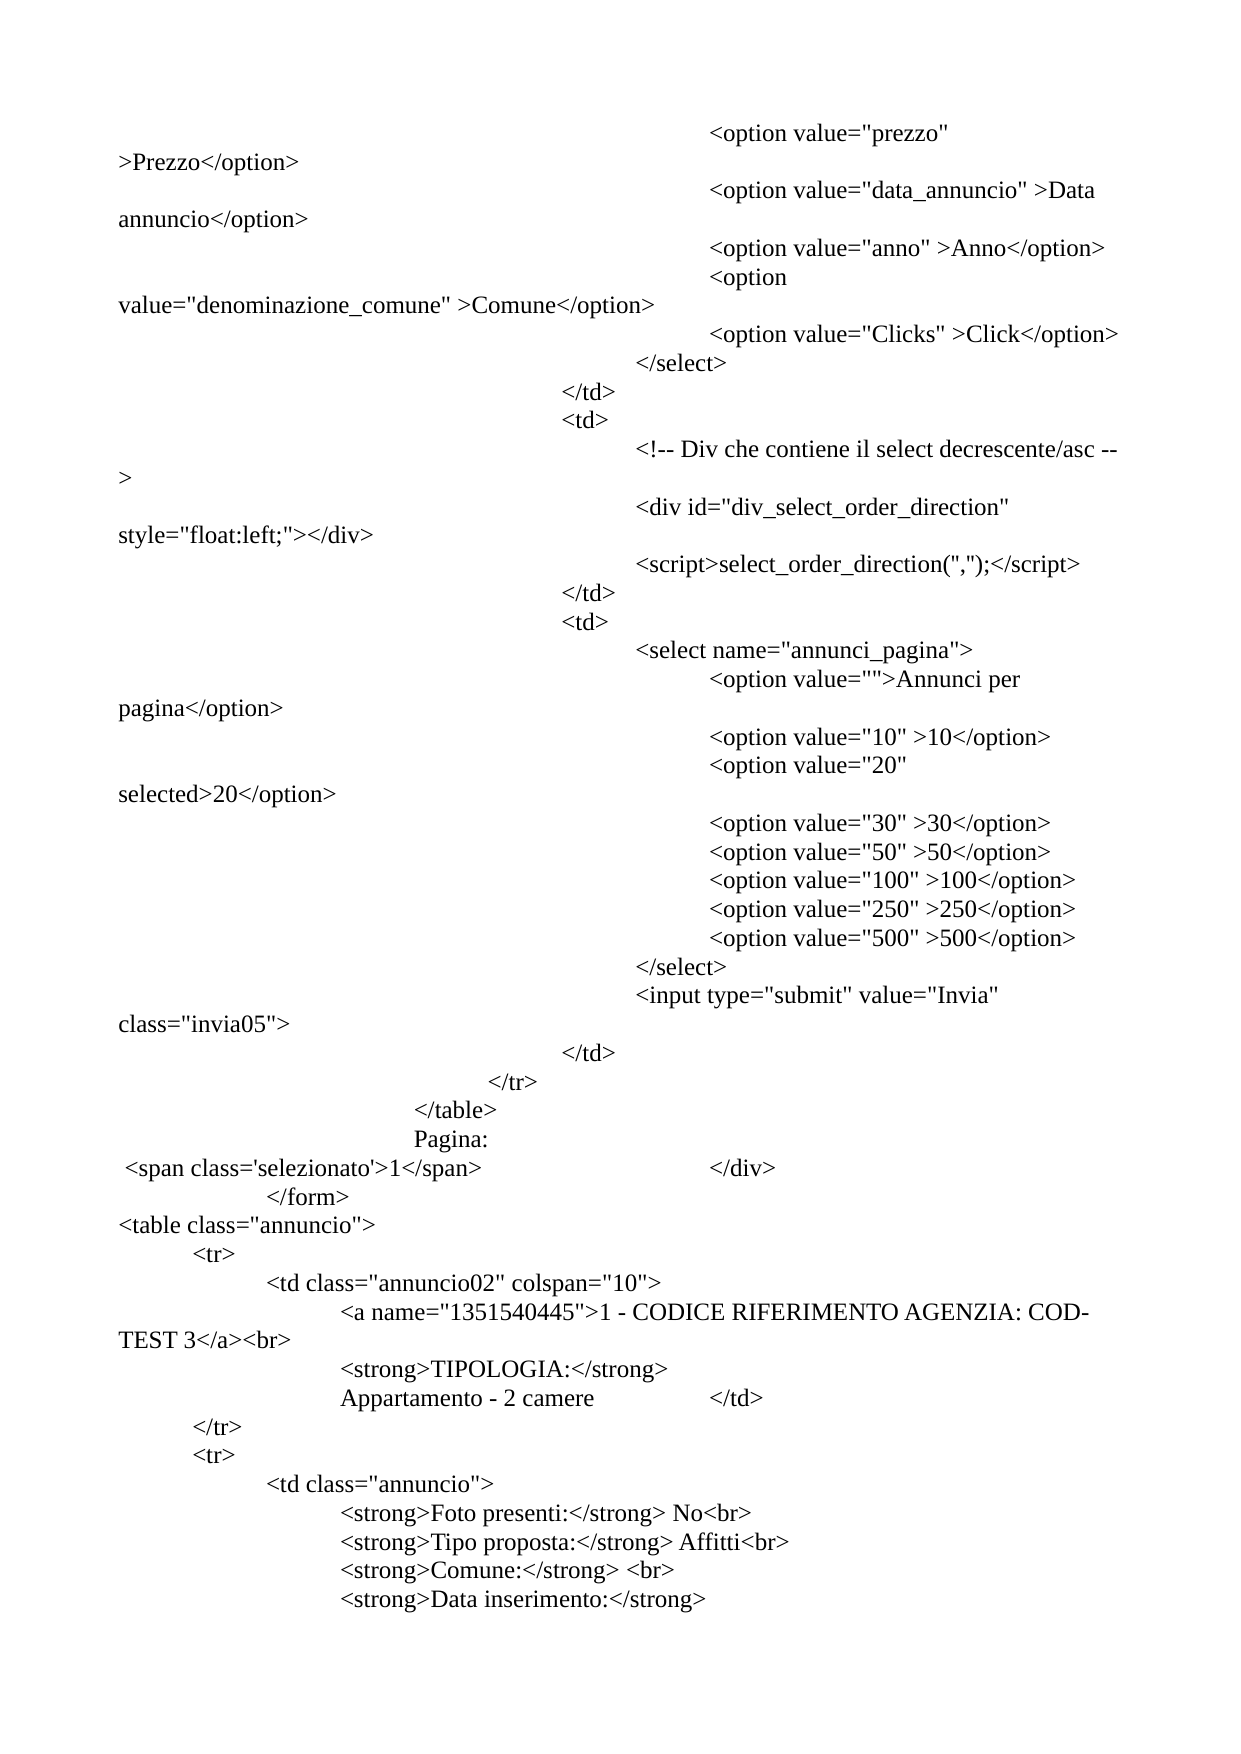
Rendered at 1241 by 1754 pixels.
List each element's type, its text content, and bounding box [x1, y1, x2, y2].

text <option value="prezzo" >Prezzo</option> <option value="data_annuncio" >Data annuncio</option> <option value="anno" >Anno</option> <option value="denominazione_comune" >Comune</option> <option value="Clicks" >Click</option> </select> </td> <td> <!-- Div che contiene il select decrescente/asc --> <div id="div_select_order_direction" style="float:left;"></div> <script>select_order_direction('','');</script> </td> <td> <select name="annunci_pagina"> <option value="">Annunci per pagina</option> <option value="10" >10</option> <option value="20" selected>20</option> <option value="30" >30</option> <option value="50" >50</option> <option value="100" >100</option> <option value="250" >250</option> <option value="500" >500</option> </select> <input type="submit" value="Invia" class="invia05"> </td> </tr> </table> Pagina: <span class='selezionato'>1</span> </div> </form> <table class="annuncio"> <tr> <td class="annuncio02" colspan="10"> <a name="1351540445">1 - CODICE RIFERIMENTO AGENZIA: COD-TEST 3</a><br> <strong>TIPOLOGIA:</strong> Appartamento - 2 camere </td> </tr> <tr> <td class="annuncio"> <strong>Foto presenti:</strong> No<br> <strong>Tipo proposta:</strong> Affitti<br> <strong>Comune:</strong> <br> <strong>Data inserimento:</strong> [118, 118, 1122, 1613]
